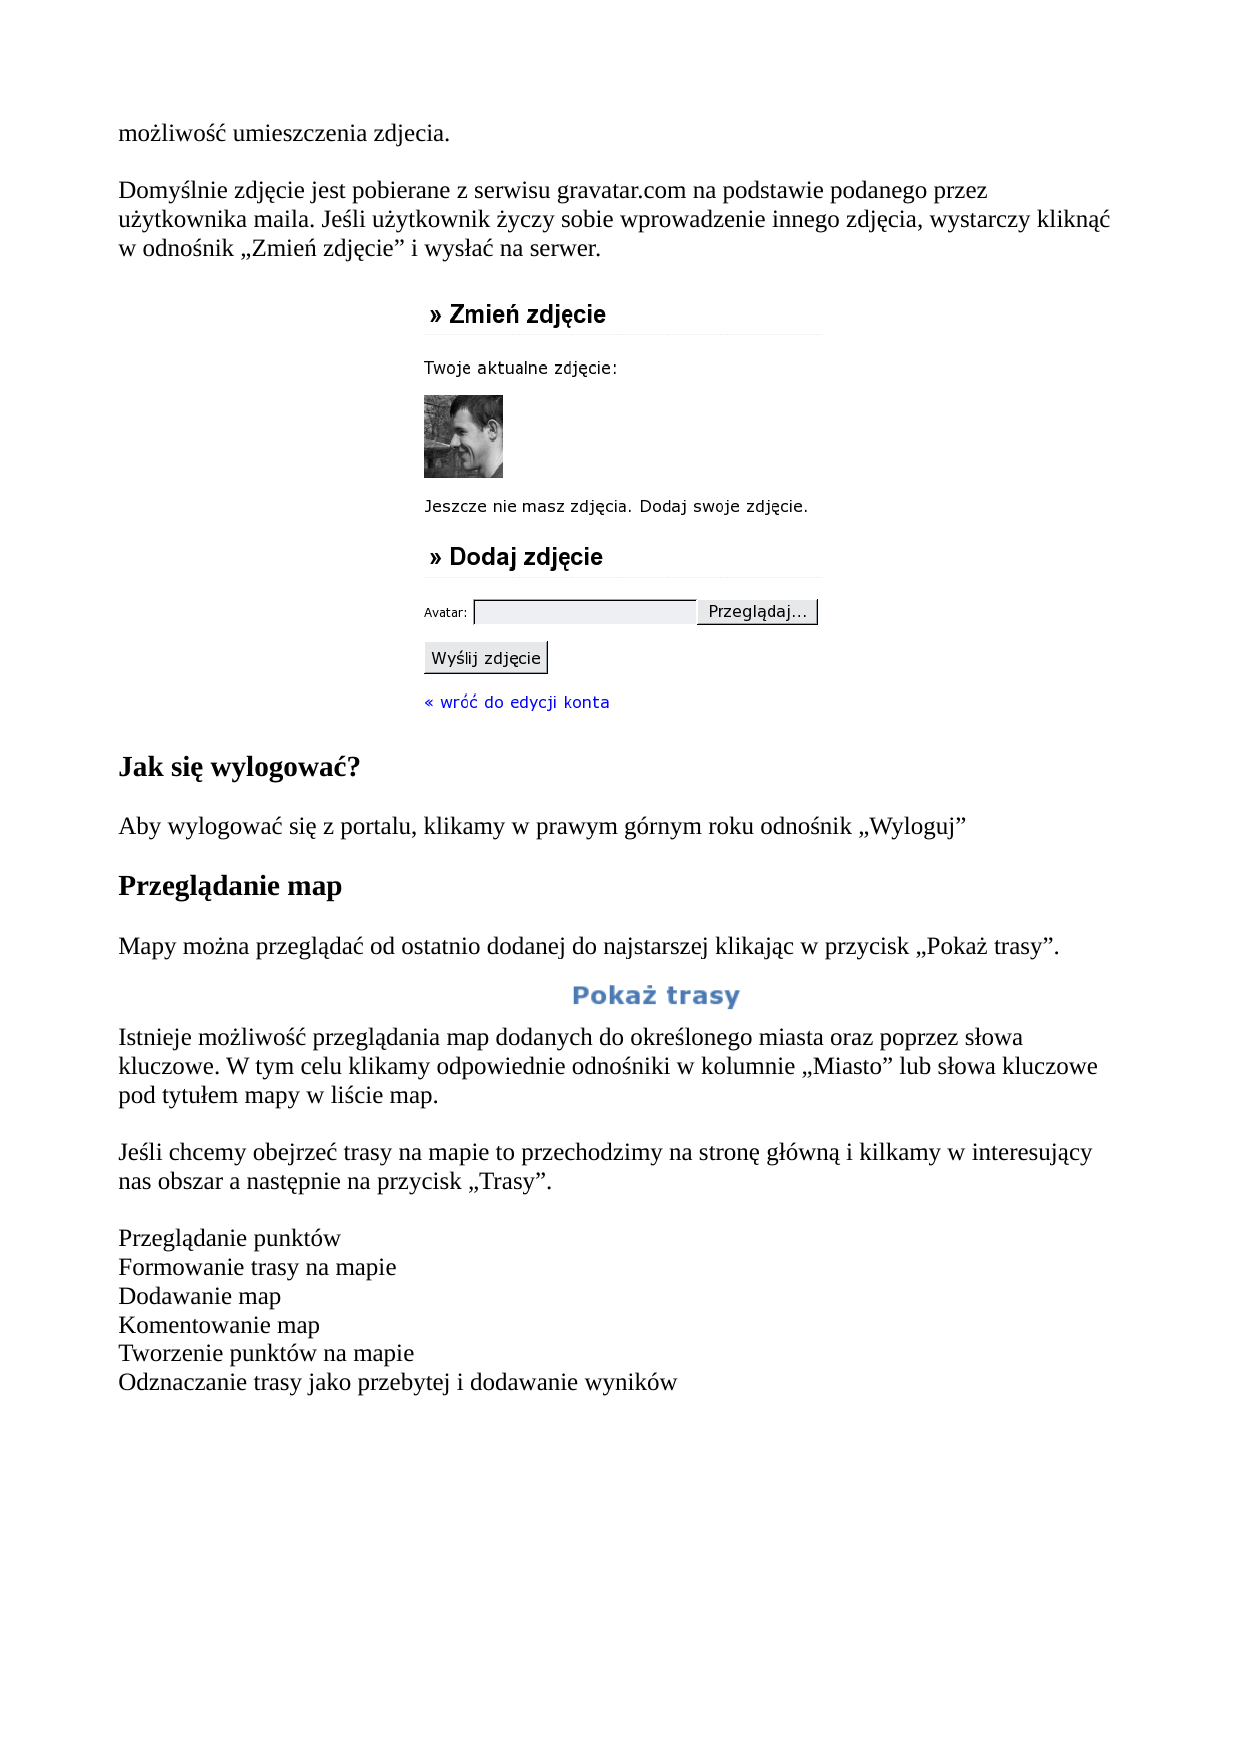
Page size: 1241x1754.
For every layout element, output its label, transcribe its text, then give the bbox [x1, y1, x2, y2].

text Jeśli chcemy obejrzeć trasy na mapie to przechodzimy na stronę główną i kilkamy w interesujący nas obszar a następnie na przycisk „Trasy”. [118, 1137, 1122, 1195]
text Odznaczanie trasy jako przebytej i dodawanie wyników [118, 1367, 1122, 1396]
text Jak się wylogować? [118, 749, 1122, 782]
text możliwość umieszczenia zdjecia. [118, 118, 1122, 147]
text Istnieje możliwość przeglądania map dodanych do określonego miasta oraz poprzez słowa kluczowe. W tym celu klikamy odpowiednie odnośniki w kolumnie „Miasto” lub słowa kluczowe pod tytułem mapy w liście map. [118, 959, 1122, 1108]
text Mapy można przeglądać od ostatnio dodanej do najstarszej klikając w przycisk „Pokaż trasy”. [118, 931, 1122, 959]
text Przeglądanie map [118, 868, 1122, 902]
text Aby wylogować się z portalu, klikamy w prawym górnym roku odnośnik „Wyloguj” [118, 811, 1122, 840]
text Komentowanie map [118, 1310, 1122, 1338]
picture [417, 290, 823, 720]
text Przeglądanie punktów [118, 1223, 1122, 1252]
picture [482, 959, 759, 1023]
text Formowanie trasy na mapie [118, 1252, 1122, 1281]
text Dodawanie map [118, 1281, 1122, 1310]
text Tworzenie punktów na mapie [118, 1338, 1122, 1367]
text Domyślnie zdjęcie jest pobierane z serwisu gravatar.com na podstawie podanego przez użytkownika maila. Jeśli użytkownik życzy sobie wprowadzenie innego zdjęcia, wystarczy kliknąć w odnośnik „Zmień zdjęcie” i wysłać na serwer. [118, 176, 1122, 262]
